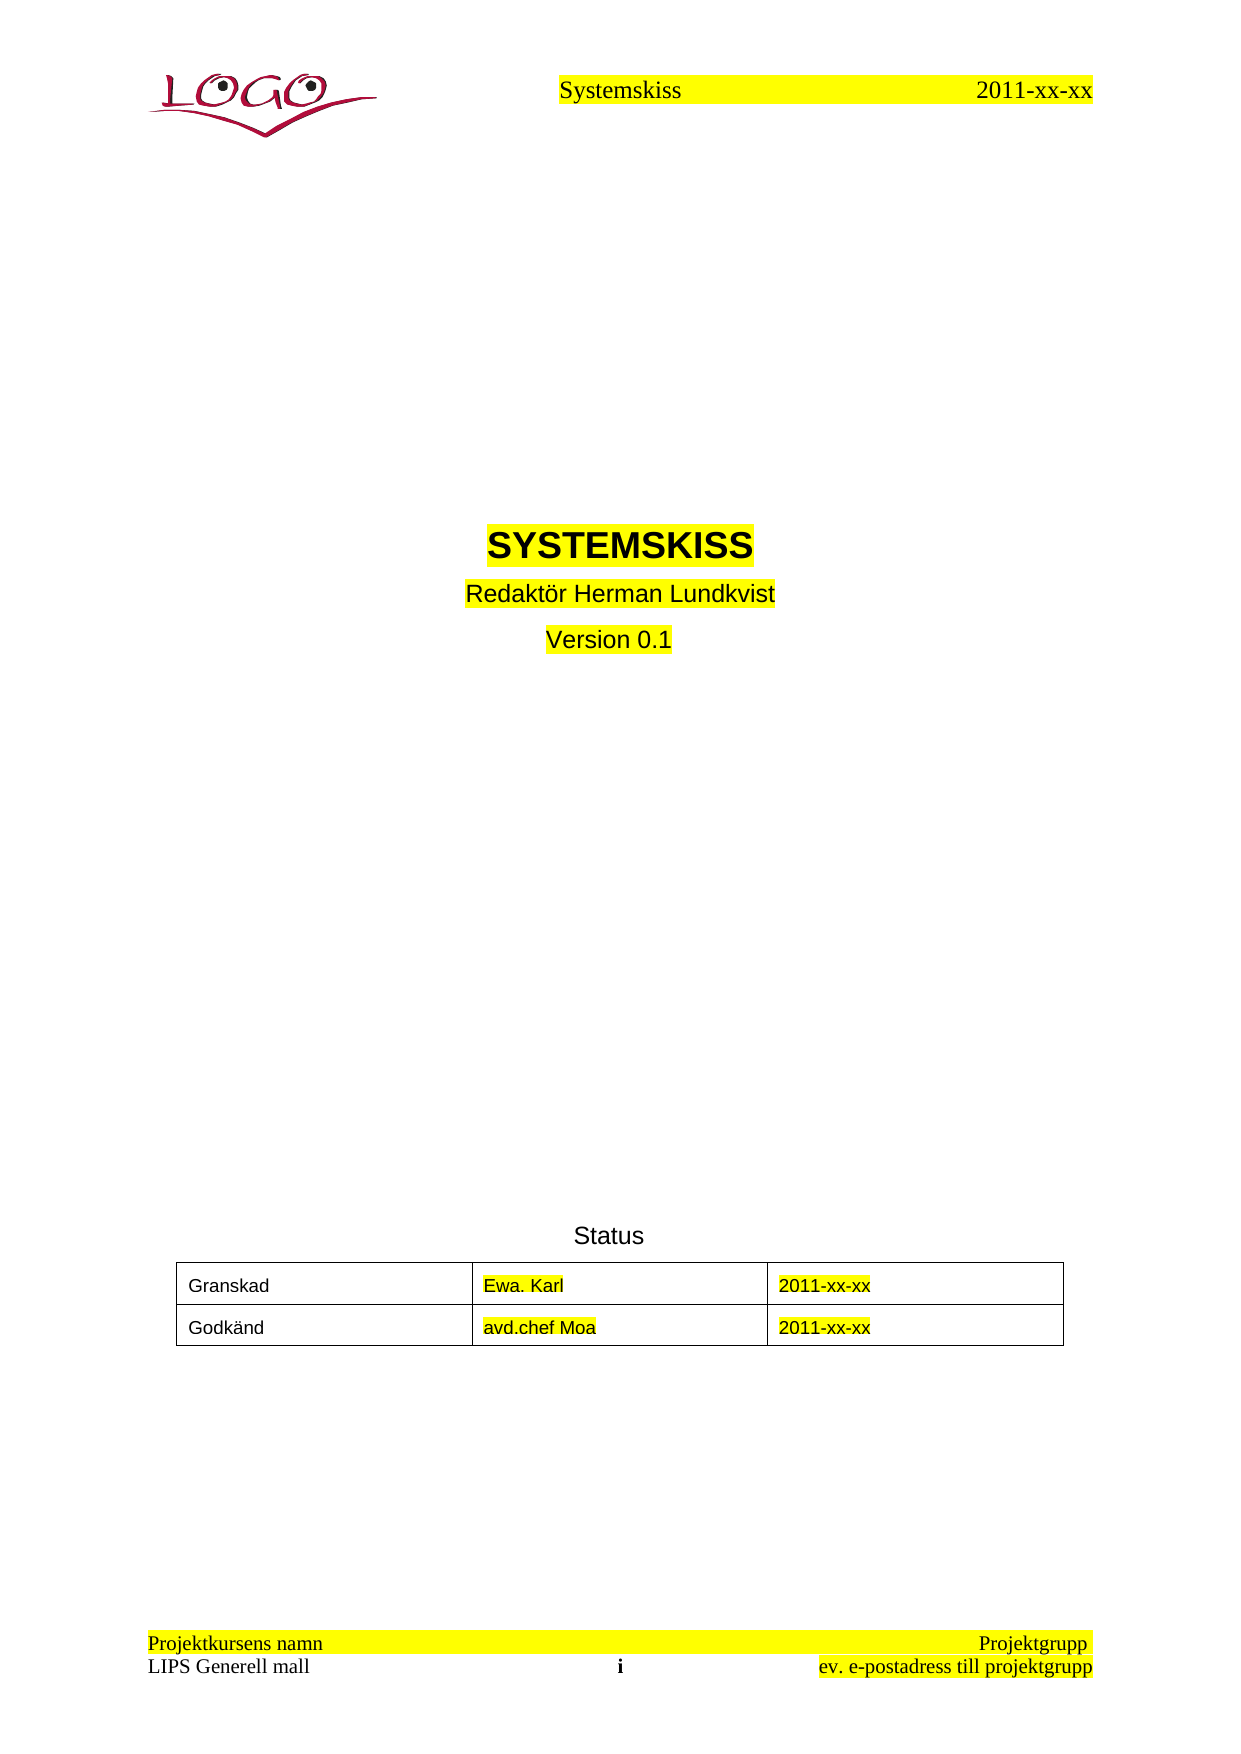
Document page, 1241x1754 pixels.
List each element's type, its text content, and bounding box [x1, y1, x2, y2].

text Status [154, 1216, 1064, 1249]
table_cell Godkänd [177, 1305, 472, 1345]
text Version 0.1 [154, 620, 1064, 654]
table_cell avd.chef Moa [473, 1305, 767, 1345]
table_header Granskad [177, 1263, 472, 1304]
text Redaktör Herman Lundkvist [148, 579, 1093, 608]
table_header Ewa, Karl [473, 1263, 767, 1304]
text Systemskiss [148, 523, 1093, 567]
table_cell 2011-xx-xx [768, 1305, 1063, 1345]
table_header 2011-xx-xx [768, 1263, 1063, 1304]
